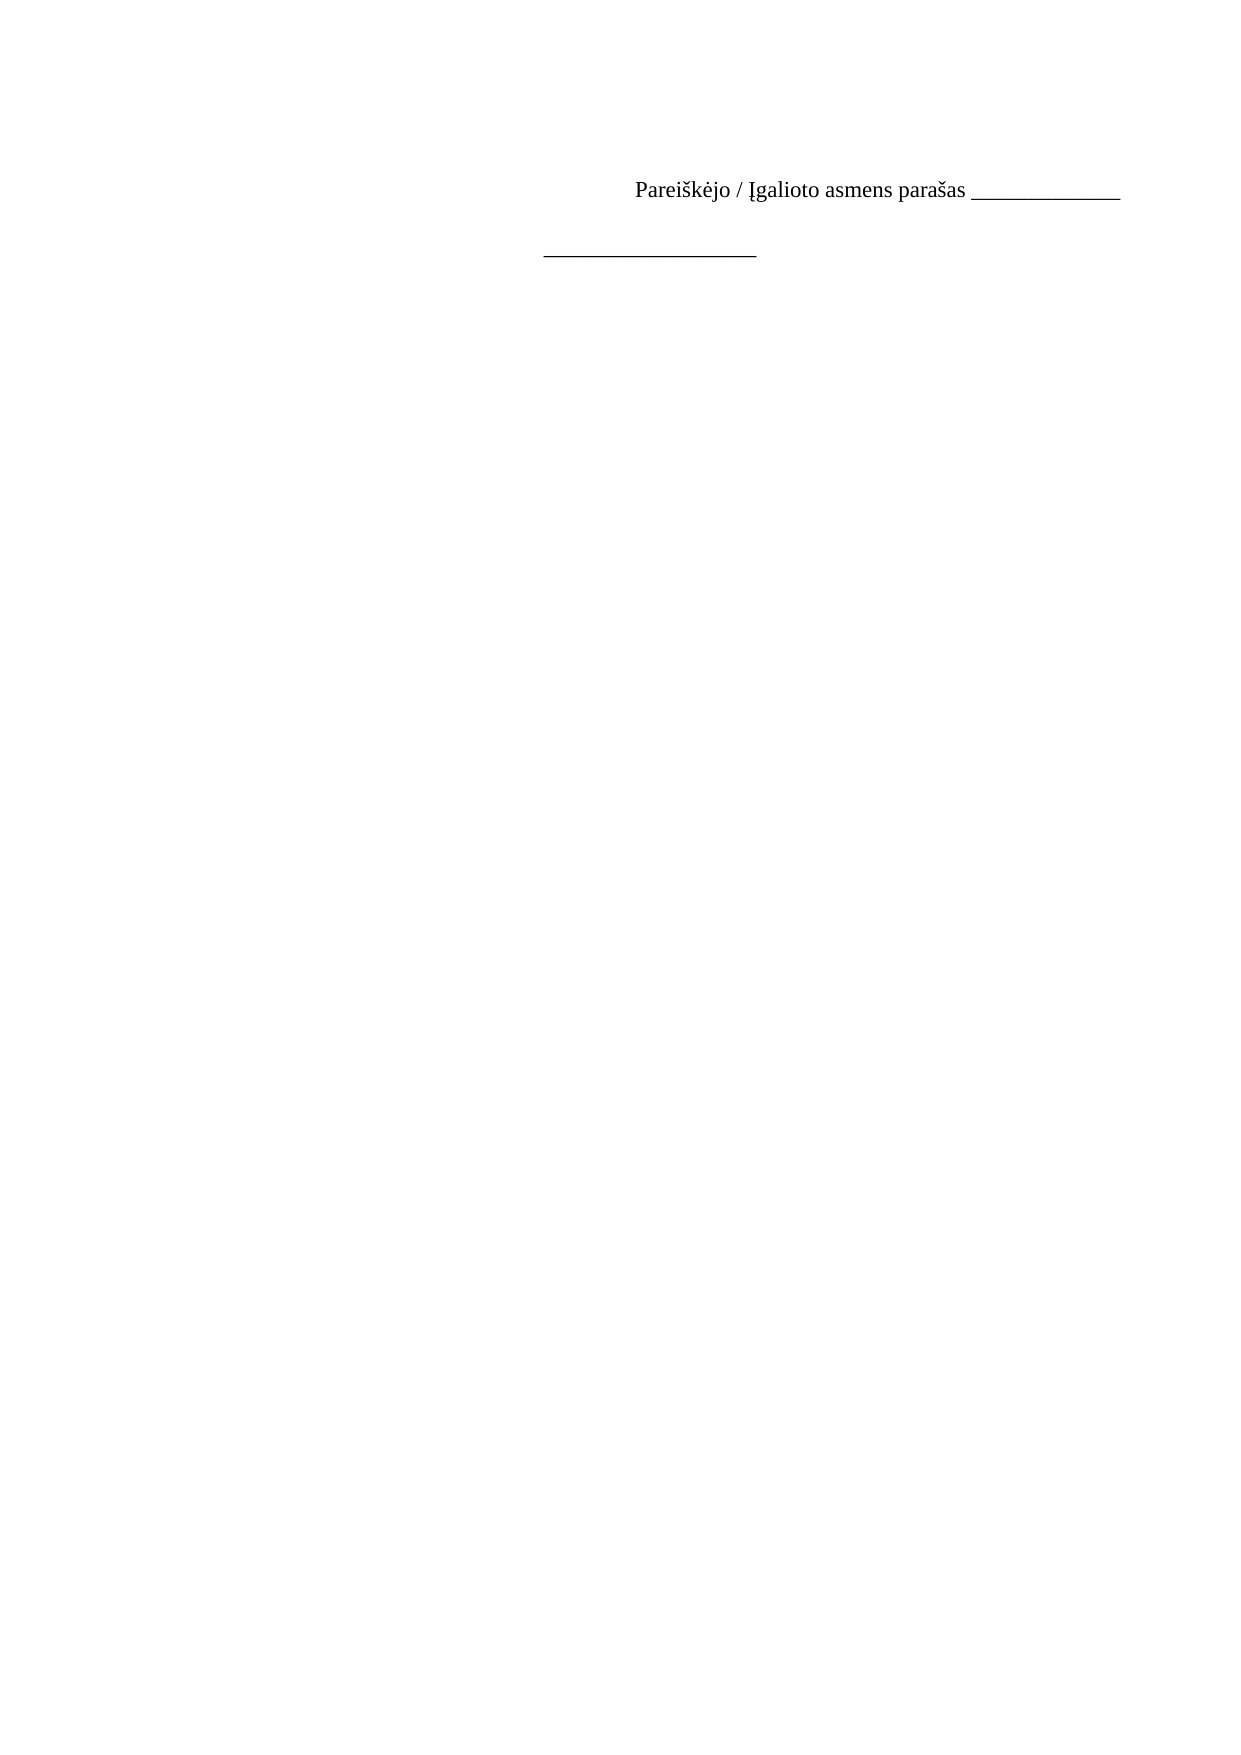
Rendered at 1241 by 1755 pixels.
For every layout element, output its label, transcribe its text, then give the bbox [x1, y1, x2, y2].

text Pareiškėjo / Įgalioto asmens parašas _____________ [177, 176, 1122, 203]
text _________________ [177, 231, 1122, 260]
